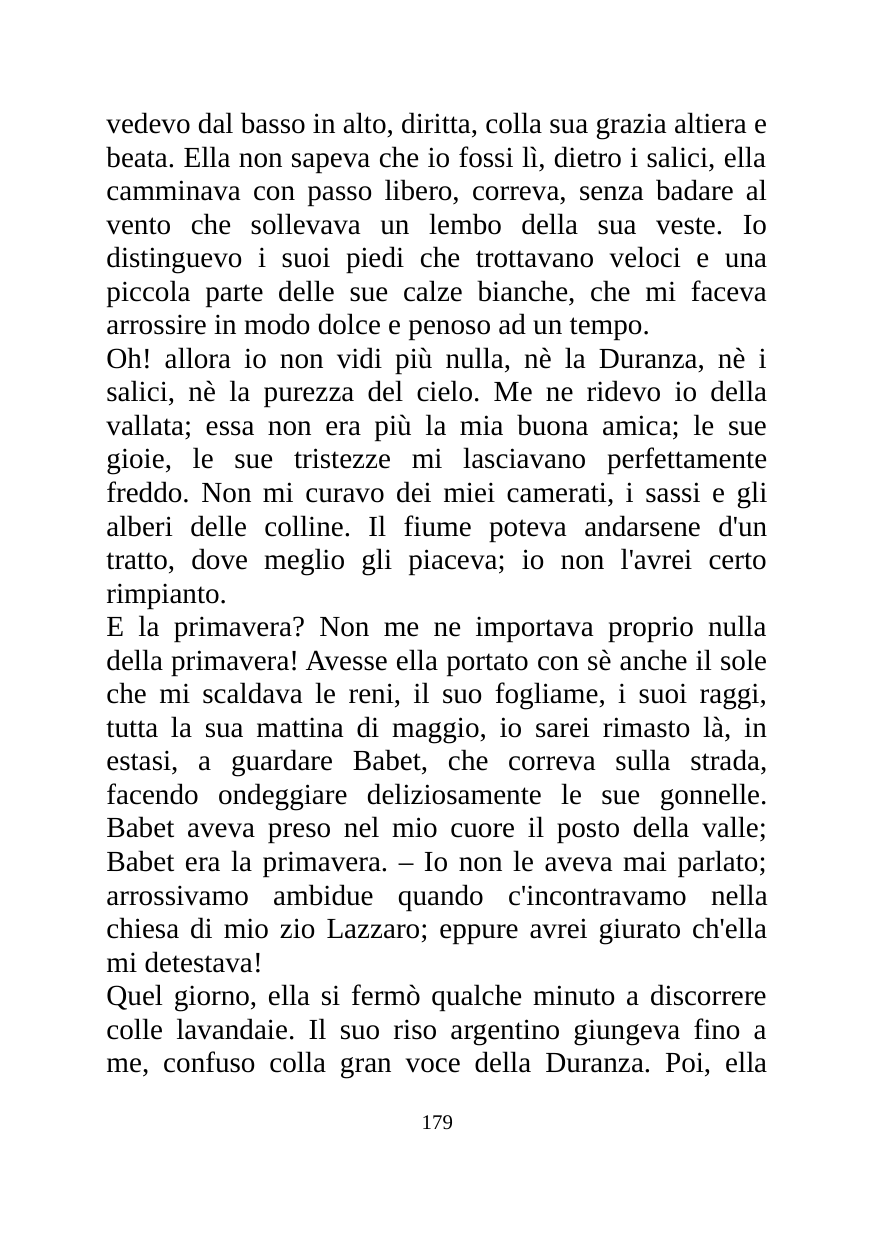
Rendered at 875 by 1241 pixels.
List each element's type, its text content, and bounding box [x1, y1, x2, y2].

text Oh! allora io non vidi più nulla, nè la Duranza, nè i salici, nè la purezza del cielo. Me ne ridevo io della vallata; essa non era più la mia buona amica; le sue gioie, le sue tristezze mi lasciavano perfettamente freddo. Non mi curavo dei miei camerati, i sassi e gli alberi delle colline. Il fiume poteva andarsene d'un tratto, dove meglio gli piaceva; io non l'avrei certo rimpianto. [106, 341, 768, 609]
text E la primavera? Non me ne importava proprio nulla della primavera! Avesse ella portato con sè anche il sole che mi scaldava le reni, il suo fogliame, i suoi raggi, tutta la sua mattina di maggio, io sarei rimasto là, in estasi, a guardare Babet, che correva sulla strada, facendo ondeggiare deliziosamente le sue gonnelle. Babet aveva preso nel mio cuore il posto della valle; Babet era la primavera. – Io non le aveva mai parlato; arrossivamo ambidue quando c'incontravamo nella chiesa di mio zio Lazzaro; eppure avrei giurato ch'ella mi detestava! [106, 609, 768, 978]
text vedevo dal basso in alto, diritta, colla sua grazia altiera e beata. Ella non sapeva che io fossi lì, dietro i salici, ella camminava con passo libero, correva, senza badare al vento che sollevava un lembo della sua veste. Io distinguevo i suoi piedi che trottavano veloci e una piccola parte delle sue calze bianche, che mi faceva arrossire in modo dolce e penoso ad un tempo. [106, 106, 768, 341]
text Quel giorno, ella si fermò qualche minuto a discorrere colle lavandaie. Il suo riso argentino giungeva fino a me, confuso colla gran voce della Duranza. Poi, ella [106, 978, 768, 1079]
